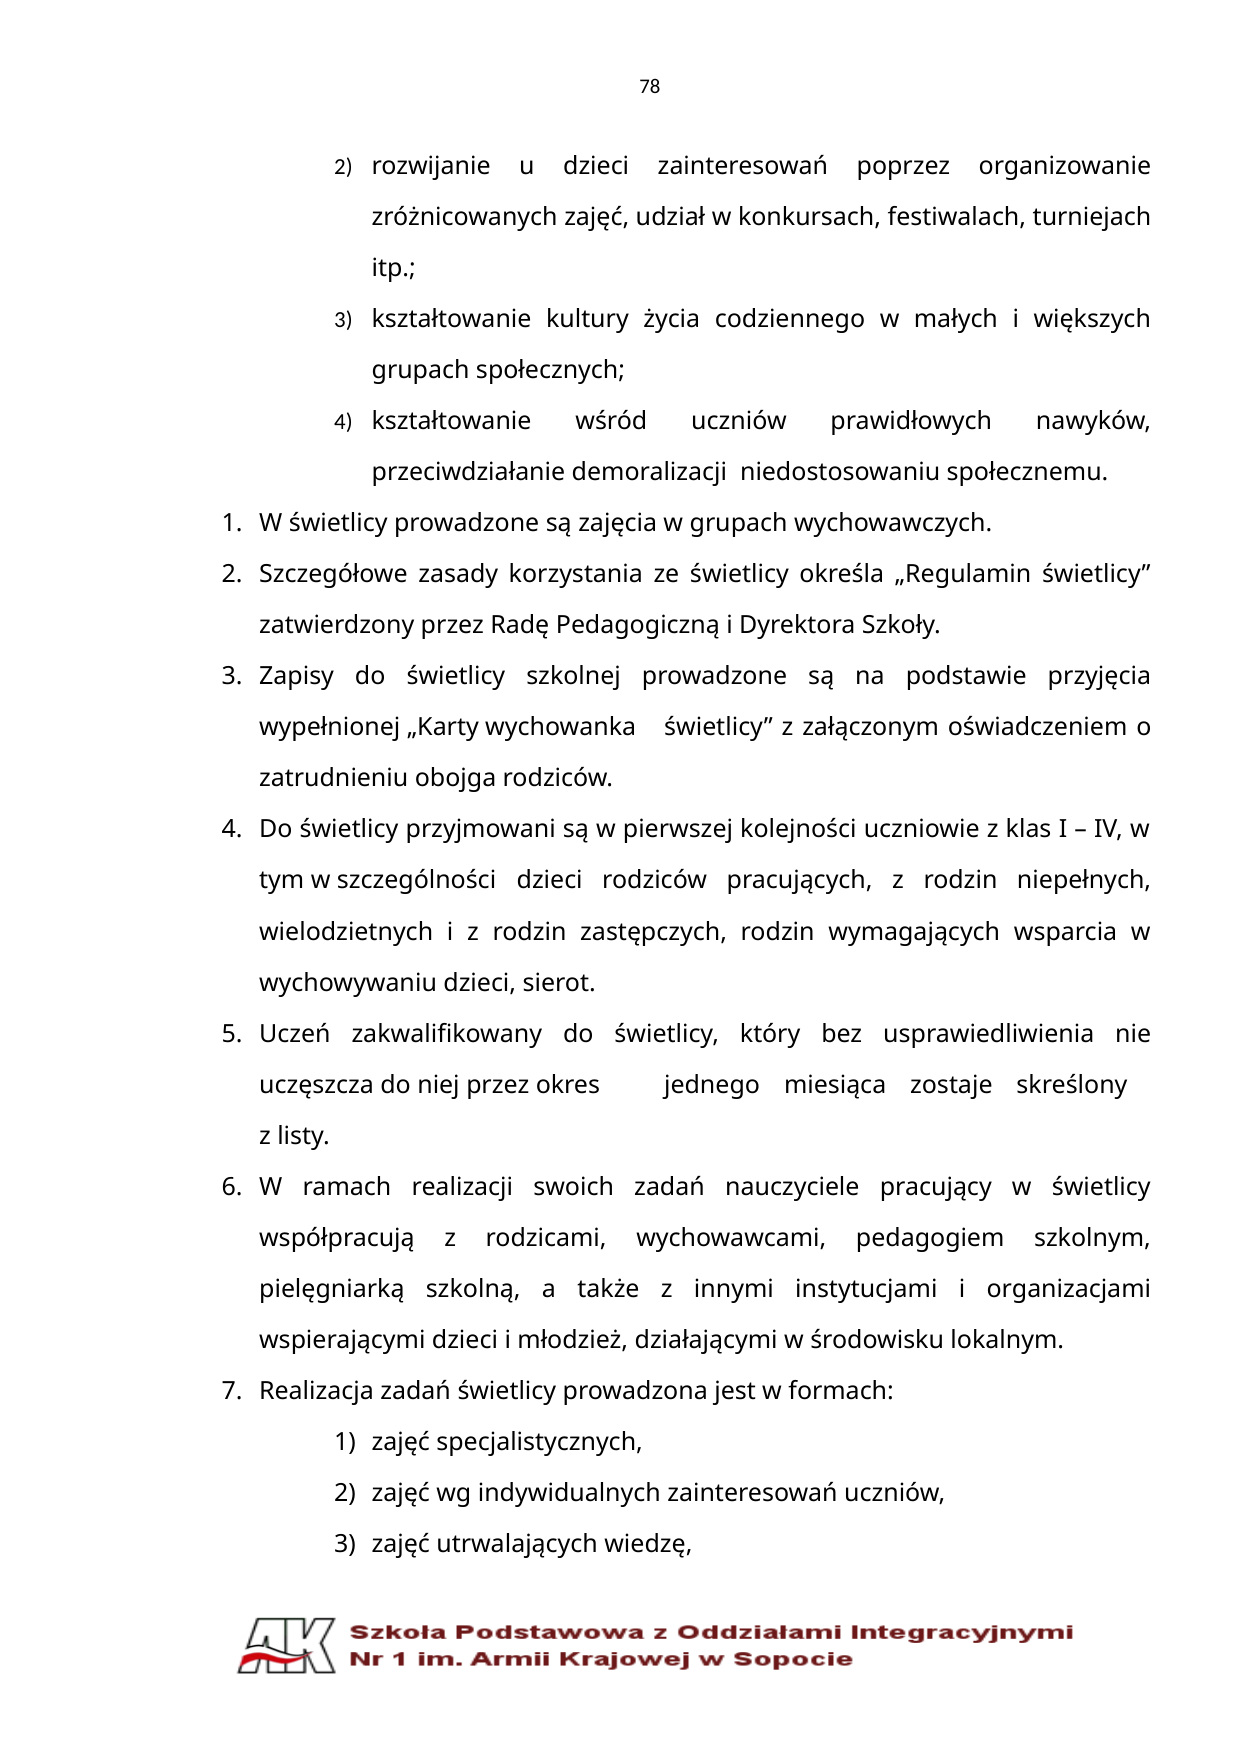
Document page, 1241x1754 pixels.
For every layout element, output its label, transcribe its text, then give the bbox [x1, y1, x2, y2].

picture [236, 1611, 1122, 1680]
list rozwijanie u dzieci zainteresowań poprzez organizowanie zróżnicowanych zajęć, udział w konkursach, festiwalach, turniejach itp.; [334, 148, 1152, 284]
list zajęć utrwalających wiedzę, [334, 1526, 1152, 1560]
list kształtowanie wśród uczniów prawidłowych nawyków, przeciwdziałanie demoralizacji niedostosowaniu społecznemu. [334, 403, 1152, 488]
list Uczeń zakwalifikowany do świetlicy, który bez usprawiedliwienia nie uczęszcza do niej przez okres jednego miesiąca zostaje skreślony z listy. [221, 1015, 1152, 1151]
list Do świetlicy przyjmowani są w pierwszej kolejności uczniowie z klas I – IV, w tym w szczególności dzieci rodziców pracujących, z rodzin niepełnych, wielodzietnych i z rodzin zastępczych, rodzin wymagających wsparcia w wychowywaniu dzieci, sierot. [221, 811, 1152, 998]
list zajęć specjalistycznych, [334, 1424, 1152, 1458]
list W ramach realizacji swoich zadań nauczyciele pracujący w świetlicy współpracują z rodzicami, wychowawcami, pedagogiem szkolnym, pielęgniarką szkolną, a także z innymi instytucjami i organizacjami wspierającymi dzieci i młodzież, działającymi w środowisku lokalnym. [221, 1168, 1152, 1356]
list Zapisy do świetlicy szkolnej prowadzone są na podstawie przyjęcia wypełnionej „Karty wychowanka świetlicy” z załączonym oświadczeniem o zatrudnieniu obojga rodziców. [221, 658, 1152, 794]
list Realizacja zadań świetlicy prowadzona jest w formach: [221, 1373, 1152, 1407]
list W świetlicy prowadzone są zajęcia w grupach wychowawczych. [221, 505, 1152, 539]
list zajęć wg indywidualnych zainteresowań uczniów, [334, 1475, 1152, 1509]
list Szczegółowe zasady korzystania ze świetlicy określa „Regulamin świetlicy” zatwierdzony przez Radę Pedagogiczną i Dyrektora Szkoły. [221, 556, 1152, 641]
list kształtowanie kultury życia codziennego w małych i większych grupach społecznych; [334, 301, 1152, 386]
